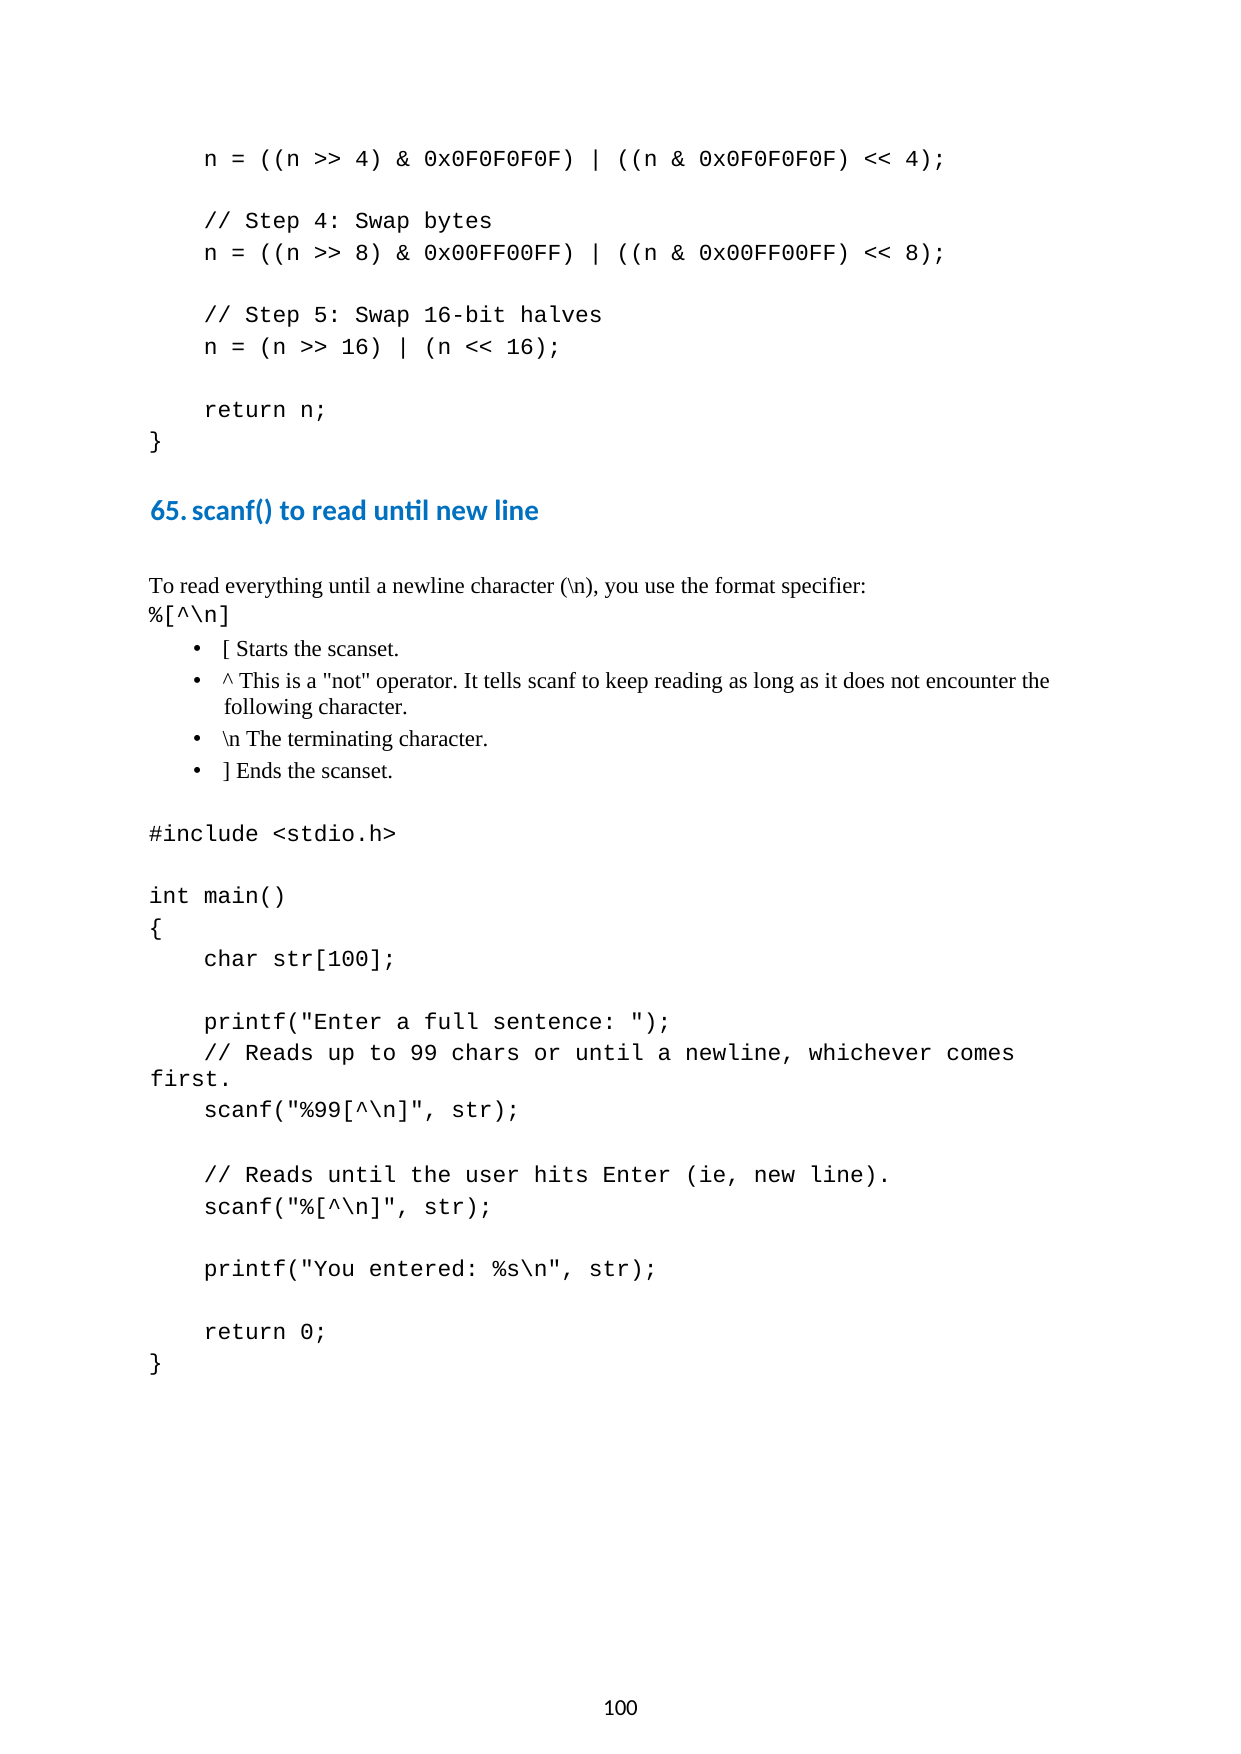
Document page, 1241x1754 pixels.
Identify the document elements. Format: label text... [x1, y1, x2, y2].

text } [149, 1352, 1087, 1378]
list [ Starts the scanset. [193, 635, 1087, 662]
text // Reads until the user hits Enter (ie, new line). [149, 1164, 1087, 1189]
subtitle scanf() to read until new line [150, 492, 1090, 528]
text { [149, 916, 1087, 942]
text } [149, 429, 1087, 455]
text // Step 5: Swap 16-bit halves [149, 304, 1087, 330]
text int main() [149, 885, 1087, 911]
text return 0; [149, 1320, 1087, 1346]
text printf("You entered: %s\n", str); [149, 1258, 1087, 1284]
text #include <stdio.h> [149, 822, 1087, 848]
text scanf("%[^\n]", str); [149, 1195, 1087, 1221]
text scanf("%99[^\n]", str); [149, 1099, 1087, 1125]
text char str[100]; [149, 947, 1087, 973]
text n = (n >> 16) | (n << 16); [149, 335, 1087, 361]
list ] Ends the scanset. [193, 757, 1087, 783]
list ^ This is a "not" operator. It tells scanf to keep reading as long as it does not encounter the following character. [193, 667, 1087, 720]
text To read everything until a newline character (\n), you use the format specifier: [149, 572, 1087, 598]
text // Reads up to 99 chars or until a newline, whichever comes first. [149, 1042, 1087, 1093]
text n = ((n >> 4) & 0x0F0F0F0F) | ((n & 0x0F0F0F0F) << 4); [149, 147, 1087, 173]
text n = ((n >> 8) & 0x00FF00FF) | ((n & 0x00FF00FF) << 8); [149, 241, 1087, 267]
text %[^\n] [149, 604, 1087, 630]
text // Step 4: Swap bytes [149, 210, 1087, 236]
text printf("Enter a full sentence: "); [149, 1010, 1087, 1036]
text return n; [149, 398, 1087, 424]
list \n The terminating character. [193, 725, 1087, 751]
